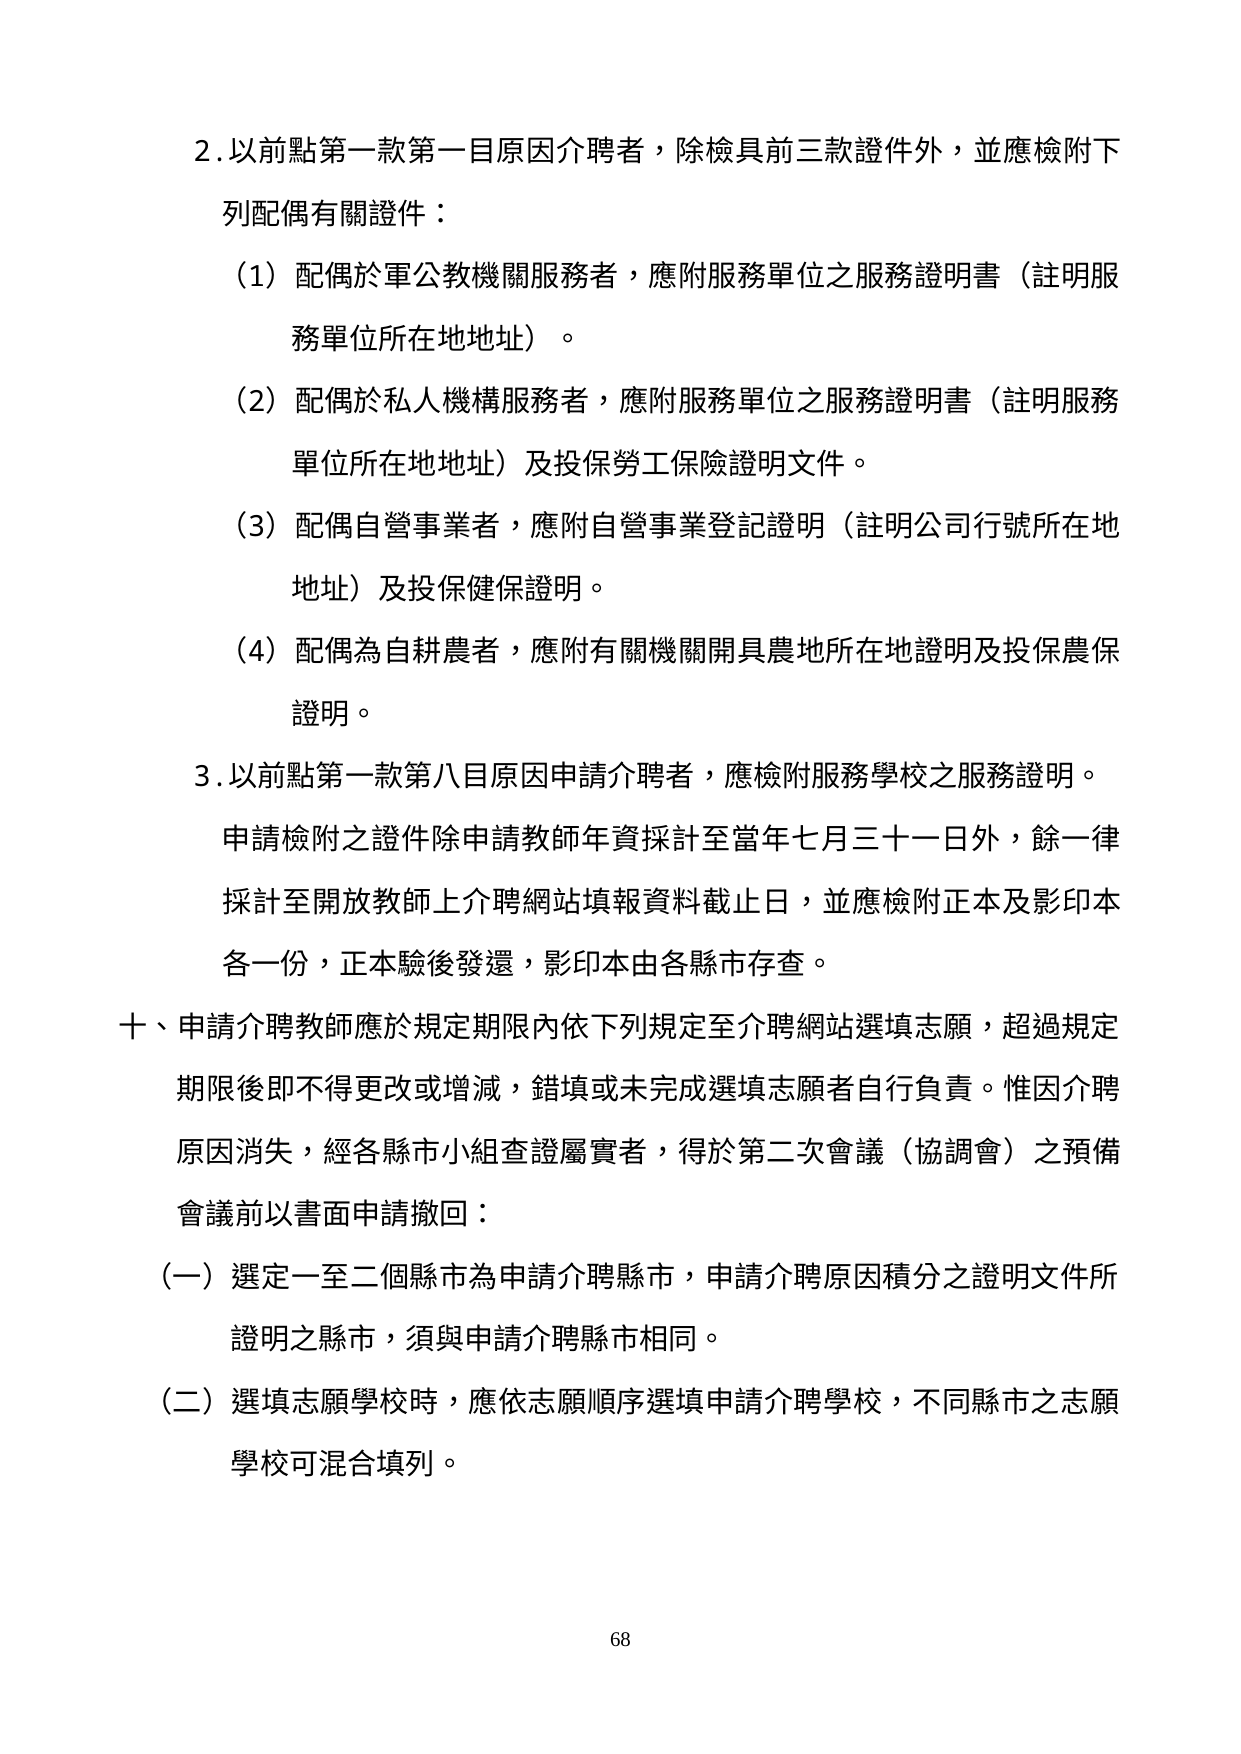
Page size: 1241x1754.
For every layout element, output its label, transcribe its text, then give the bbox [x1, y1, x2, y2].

text （一）選定一至二個縣市為申請介聘縣市，申請介聘原因積分之證明文件所證明之縣市，須與申請介聘縣市相同。 [143, 1233, 1122, 1358]
text （3）配偶自營事業者，應附自營事業登記證明（註明公司行號所在地地址）及投保健保證明。 [218, 483, 1122, 608]
text 十、申請介聘教師應於規定期限內依下列規定至介聘網站選填志願，超過規定期限後即不得更改或增減，錯填或未完成選填志願者自行負責。惟因介聘原因消失，經各縣市小組查證屬實者，得於第二次會議（協調會）之預備會議前以書面申請撤回： [118, 983, 1122, 1233]
text （4）配偶為自耕農者，應附有關機關開具農地所在地證明及投保農保證明。 [218, 608, 1122, 733]
text 申請檢附之證件除申請教師年資採計至當年七月三十一日外，餘一律採計至開放教師上介聘網站填報資料截止日，並應檢附正本及影印本各一份，正本驗後發還，影印本由各縣市存查。 [222, 795, 1122, 983]
text （2）配偶於私人機構服務者，應附服務單位之服務證明書（註明服務單位所在地地址）及投保勞工保險證明文件。 [218, 358, 1122, 483]
text （1）配偶於軍公教機關服務者，應附服務單位之服務證明書（註明服務單位所在地地址）。 [218, 233, 1122, 358]
text （二）選填志願學校時，應依志願順序選填申請介聘學校，不同縣市之志願學校可混合填列。 [143, 1358, 1122, 1483]
text 2.以前點第一款第一目原因介聘者，除檢具前三款證件外，並應檢附下列配偶有關證件： [193, 108, 1122, 233]
text 3.以前點第一款第八目原因申請介聘者，應檢附服務學校之服務證明。 [193, 733, 1122, 795]
